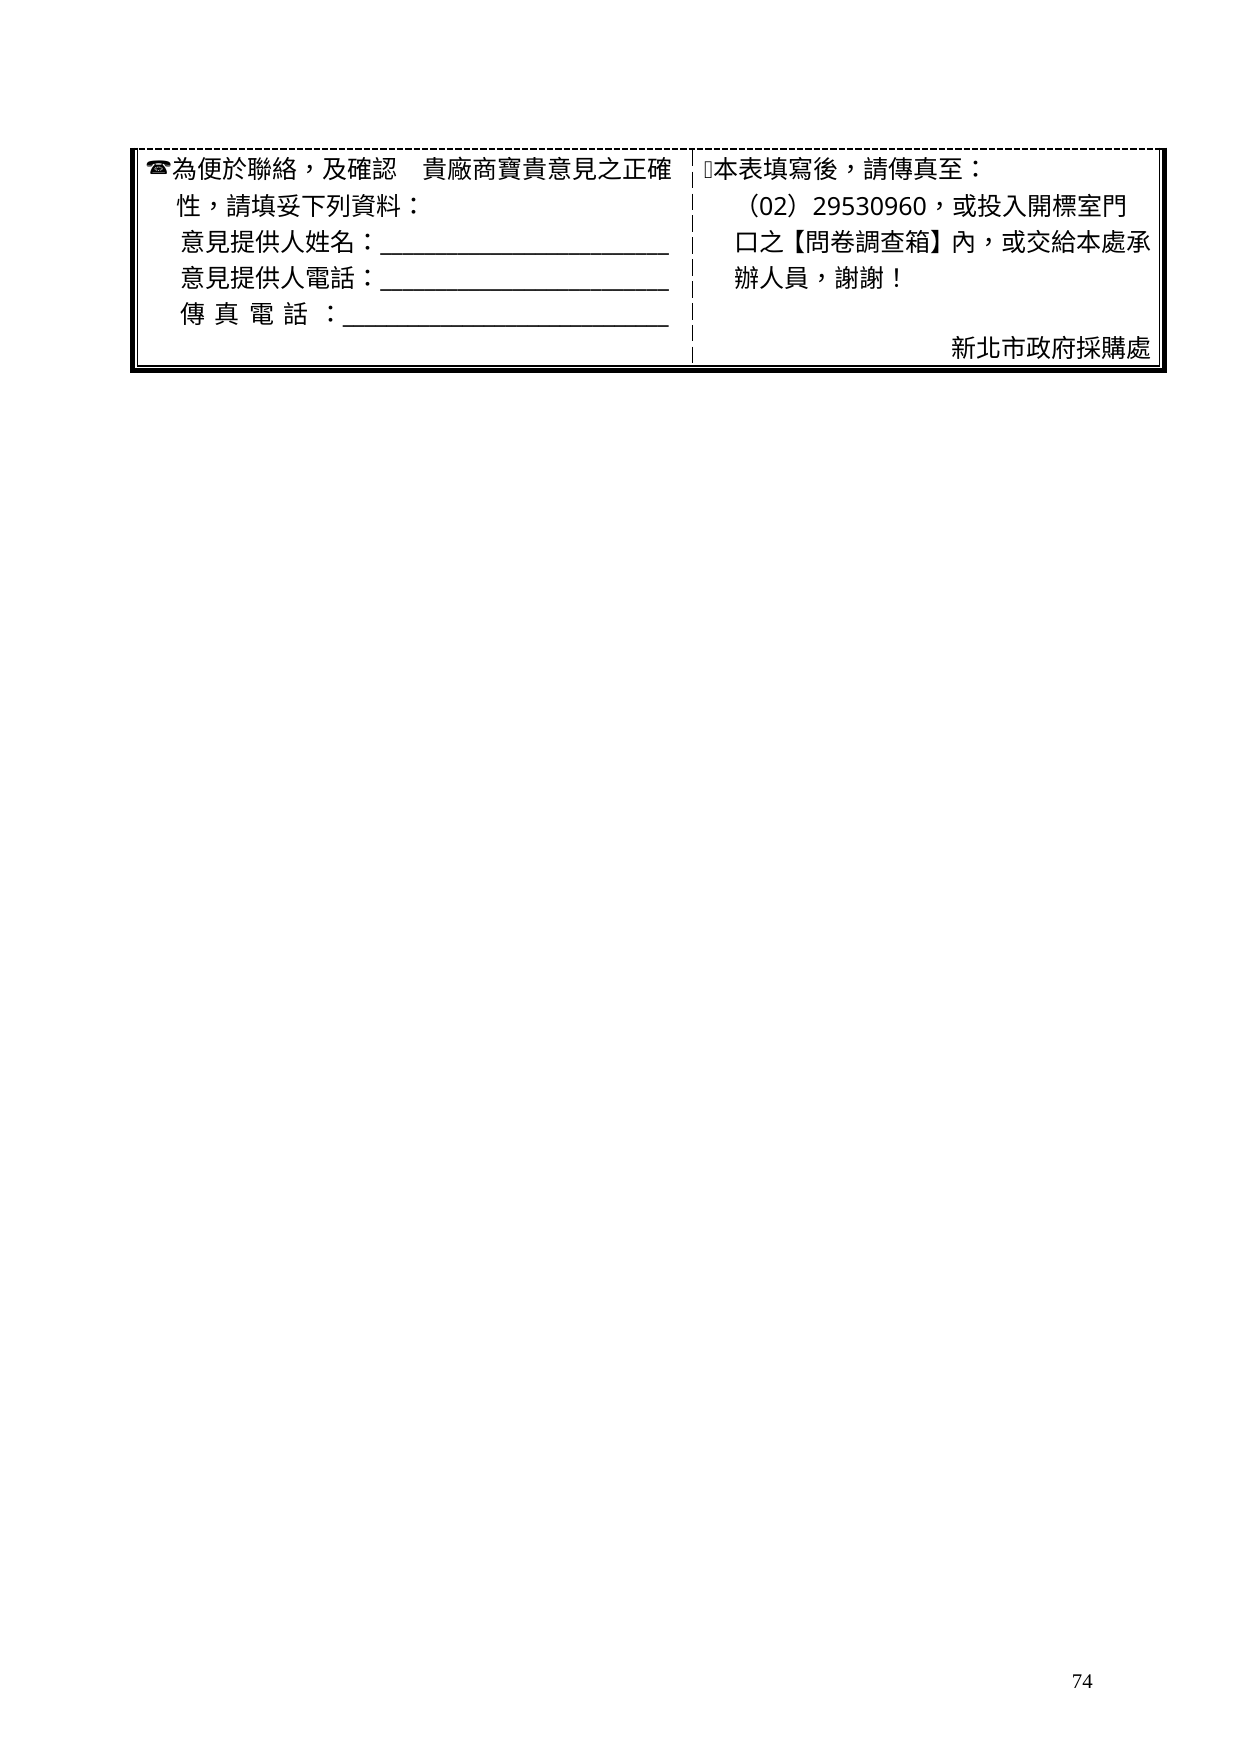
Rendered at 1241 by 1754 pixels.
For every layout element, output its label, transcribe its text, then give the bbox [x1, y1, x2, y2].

table_cell 本表填寫後，請傳真至：（02）29530960，或投入開標室門口之【問卷調查箱】內，或交給本處承辦人員，謝謝！ 新北市政府採購處 [693, 148, 1159, 365]
table_cell 為便於聯絡，及確認 貴廠商寶貴意見之正確性，請填妥下列資料： 意見提供人姓名： 意見提供人電話： 傳真電話： [138, 148, 693, 365]
